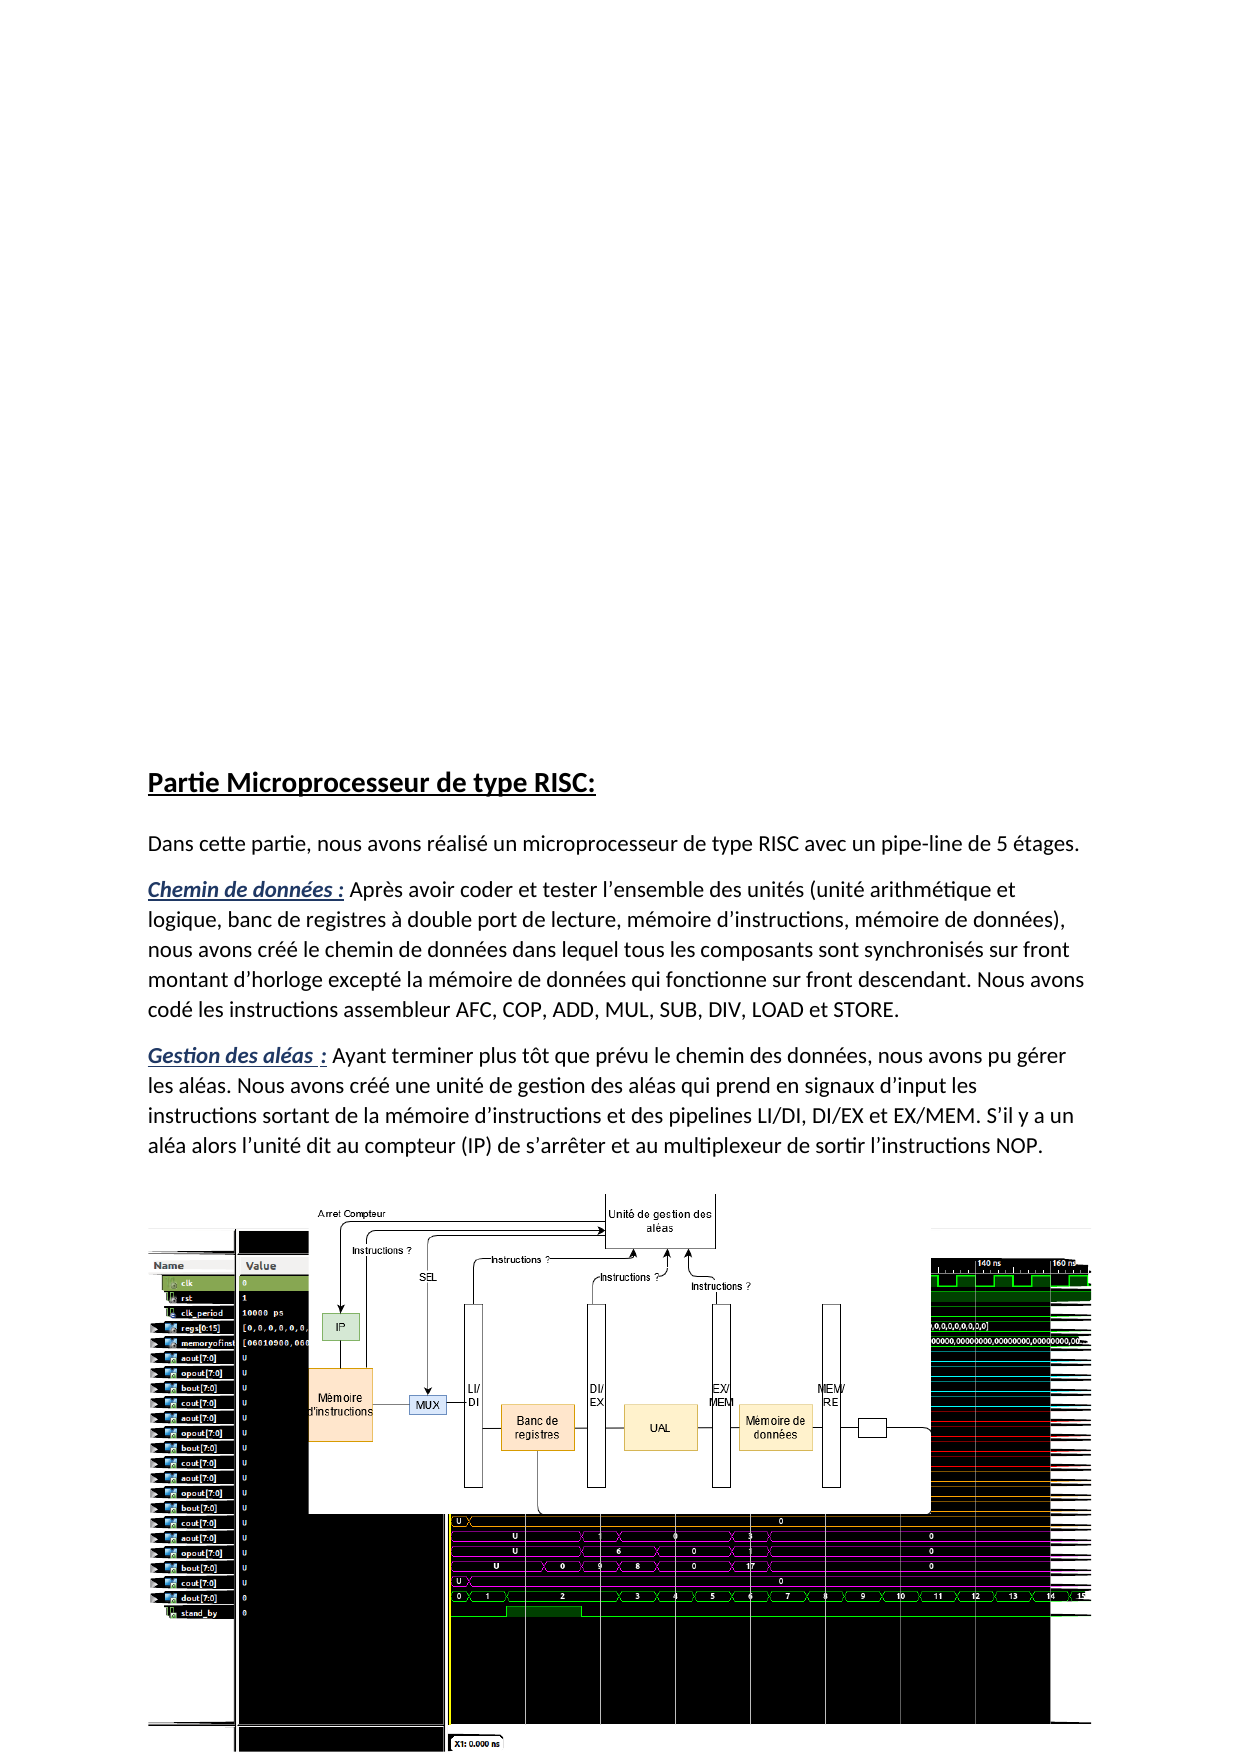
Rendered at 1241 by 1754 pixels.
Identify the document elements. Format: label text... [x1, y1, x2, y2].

text Dans cette partie, nous avons réalisé un microprocesseur de type RISC avec un pipe-line de 5 étages. [148, 829, 1093, 857]
text Gestion des aléas : Ayant terminer plus tôt que prévu le chemin des données, nous avons pu gérer les aléas. Nous avons créé une unité de gestion des aléas qui prend en signaux d’input les instructions sortant de la mémoire d’instructions et des pipelines LI/DI, DI/EX et EX/MEM. S’il y a un aléa alors l’unité dit au compteur (IP) de s’arrêter et au multiplexeur de sortir l’instructions NOP. [148, 1042, 1093, 1159]
text Partie Microprocesseur de type RISC: [148, 764, 1093, 800]
text Chemin de données : Après avoir coder et tester l’ensemble des unités (unité arithmétique et logique, banc de registres à double port de lecture, mémoire d’instructions, mémoire de données), nous avons créé le chemin de données dans lequel tous les composants sont synchronisés sur front montant d’horloge excepté la mémoire de données qui fonctionne sur front descendant. Nous avons codé les instructions assembleur AFC, COP, ADD, MUL, SUB, DIV, LOAD et STORE. [148, 875, 1093, 1023]
